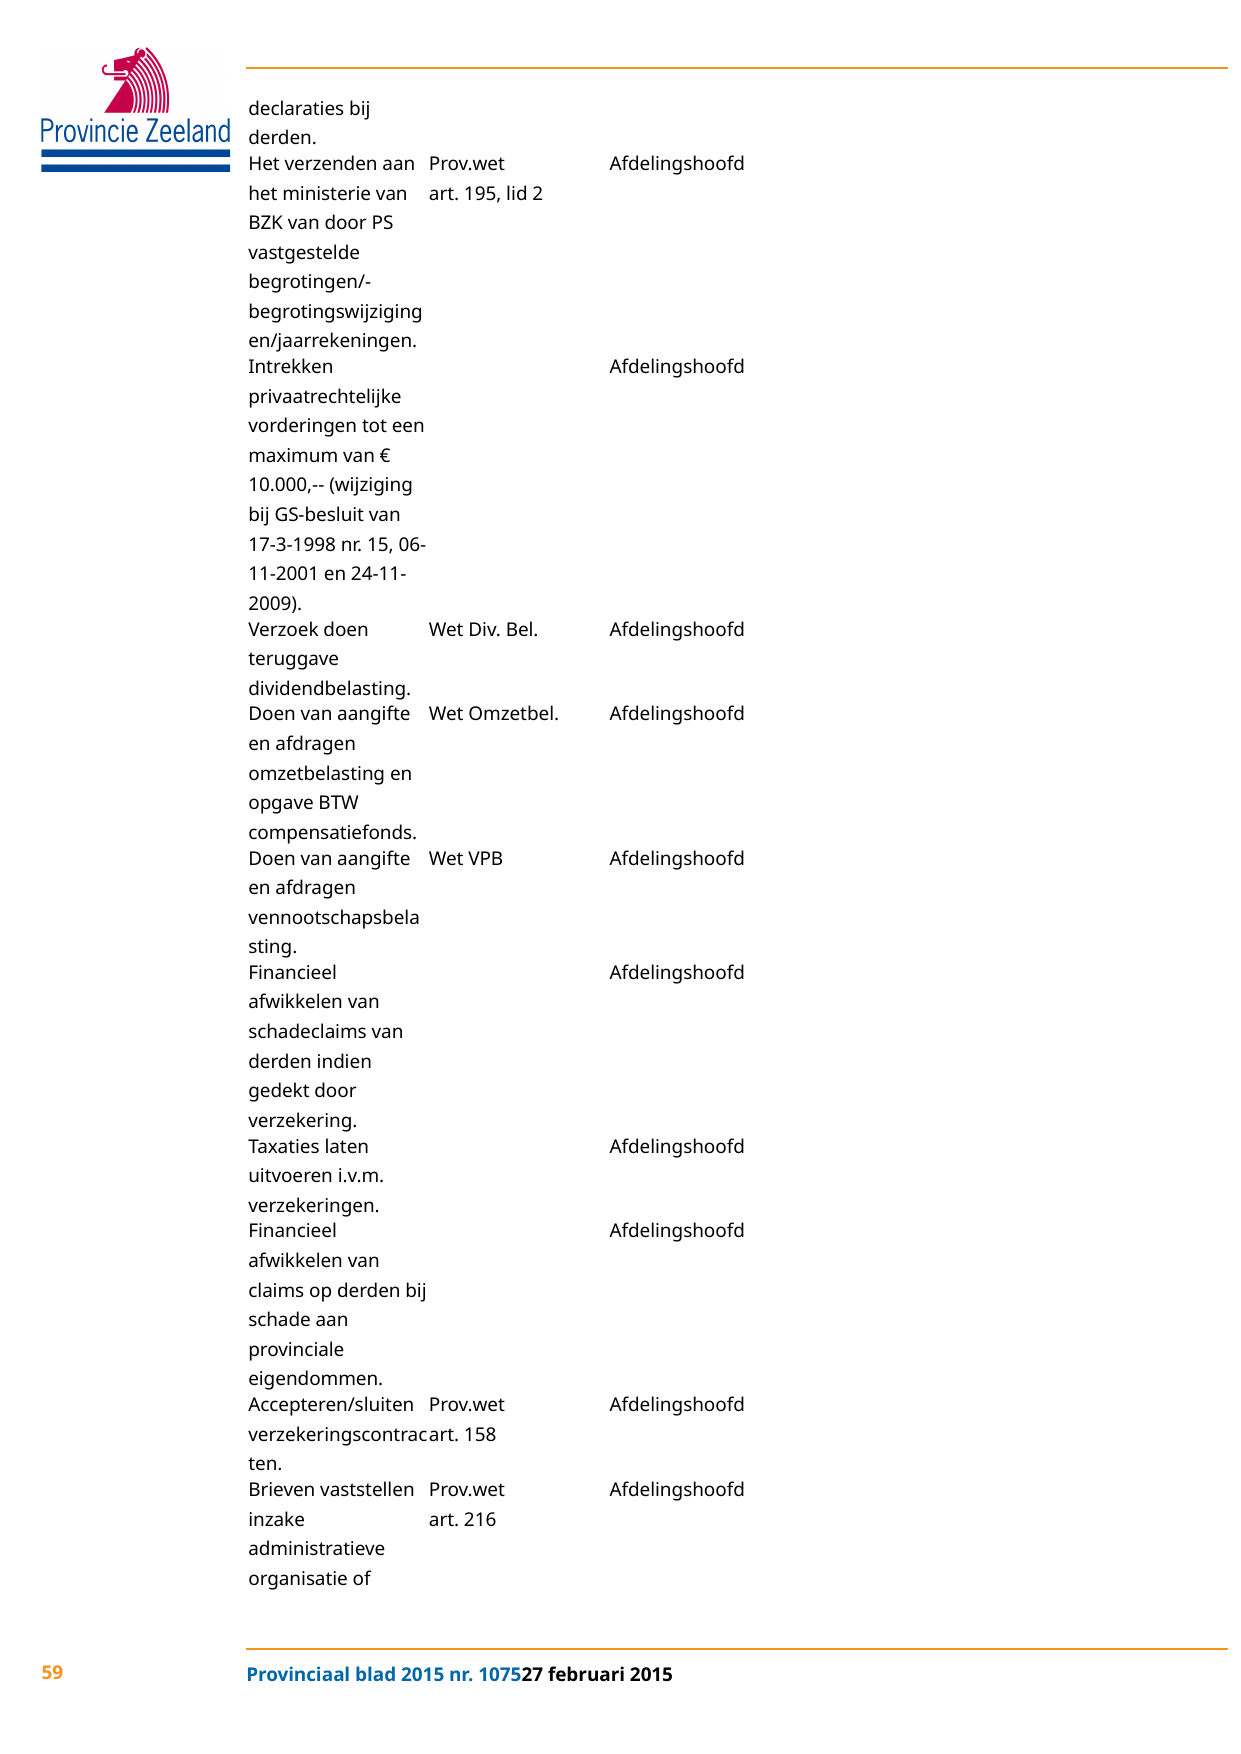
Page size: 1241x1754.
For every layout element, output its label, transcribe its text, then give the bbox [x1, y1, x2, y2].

table_cell [429, 1133, 609, 1218]
table_cell Prov.wet art. 158 [429, 1391, 609, 1476]
table_cell [971, 1391, 1152, 1476]
table_cell Afdelingshoofd [609, 616, 790, 701]
table_cell [429, 353, 609, 616]
table_cell Afdelingshoofd [609, 701, 790, 845]
table_cell [971, 616, 1152, 701]
table_cell [971, 1218, 1152, 1391]
table_cell [971, 150, 1152, 353]
table_cell [790, 701, 971, 845]
table_cell Afdelingshoofd [609, 1133, 790, 1218]
table_cell [429, 959, 609, 1133]
table_cell [790, 1133, 971, 1218]
table_cell [429, 95, 609, 150]
table_cell [971, 959, 1152, 1133]
table_cell Financieel afwikkelen van claims op derden bij schade aan provinciale eigendommen. [248, 1218, 429, 1391]
table_cell [790, 1476, 971, 1591]
table_cell [790, 150, 971, 353]
table_cell Doen van aangifte en afdragen vennootschapsbelasting. [248, 845, 429, 959]
table_cell [971, 1476, 1152, 1591]
table_cell Taxaties laten uitvoeren i.v.m. verzekeringen. [248, 1133, 429, 1218]
table_cell [790, 1218, 971, 1391]
table_cell Wet VPB [429, 845, 609, 959]
table_cell Afdelingshoofd [609, 150, 790, 353]
table_cell Financieel afwikkelen van schadeclaims van derden indien gedekt door verzekering. [248, 959, 429, 1133]
table_cell [971, 95, 1152, 150]
table_cell [790, 616, 971, 701]
table_cell [790, 845, 971, 959]
table_cell Doen van aangifte en afdragen omzetbelasting en opgave BTW compensatiefonds. [248, 701, 429, 845]
table_cell Accepteren/sluiten verzekeringscontracten. [248, 1391, 429, 1476]
table_cell Wet Div. Bel. [429, 616, 609, 701]
table_cell Brieven vaststellen inzake administratieve organisatie of [248, 1476, 429, 1591]
table_cell Afdelingshoofd [609, 959, 790, 1133]
table_cell [971, 1133, 1152, 1218]
table_cell Intrekken privaatrechtelijke vorderingen tot een maximum van € 10.000,-- (wijziging bij GS-besluit van 17-3-1998 nr. 15, 06-11-2001 en 24-11-2009). [248, 353, 429, 616]
table_cell Prov.wet art. 195, lid 2 [429, 150, 609, 353]
table_cell [790, 959, 971, 1133]
table_cell [429, 1218, 609, 1391]
table_cell [971, 845, 1152, 959]
table_cell [790, 353, 971, 616]
table_cell Afdelingshoofd [609, 1218, 790, 1391]
table_cell [790, 1391, 971, 1476]
table_cell Afdelingshoofd [609, 353, 790, 616]
table_cell [971, 353, 1152, 616]
table_cell [790, 95, 971, 150]
table_cell [609, 95, 790, 150]
table_cell Afdelingshoofd [609, 1391, 790, 1476]
table_cell [971, 701, 1152, 845]
table_cell Wet Omzetbel. [429, 701, 609, 845]
table_cell Prov.wet art. 216 [429, 1476, 609, 1591]
table_cell Verzoek doen teruggave dividendbelasting. [248, 616, 429, 701]
table_cell Het verzenden aan het ministerie van BZK van door PS vastgestelde begrotingen/-begrotingswijzigingen/jaarrekeningen. [248, 150, 429, 353]
table_cell Afdelingshoofd [609, 845, 790, 959]
picture [41, 47, 231, 172]
table_cell Afdelingshoofd [609, 1476, 790, 1591]
table_cell declaraties bij derden. [248, 95, 429, 150]
